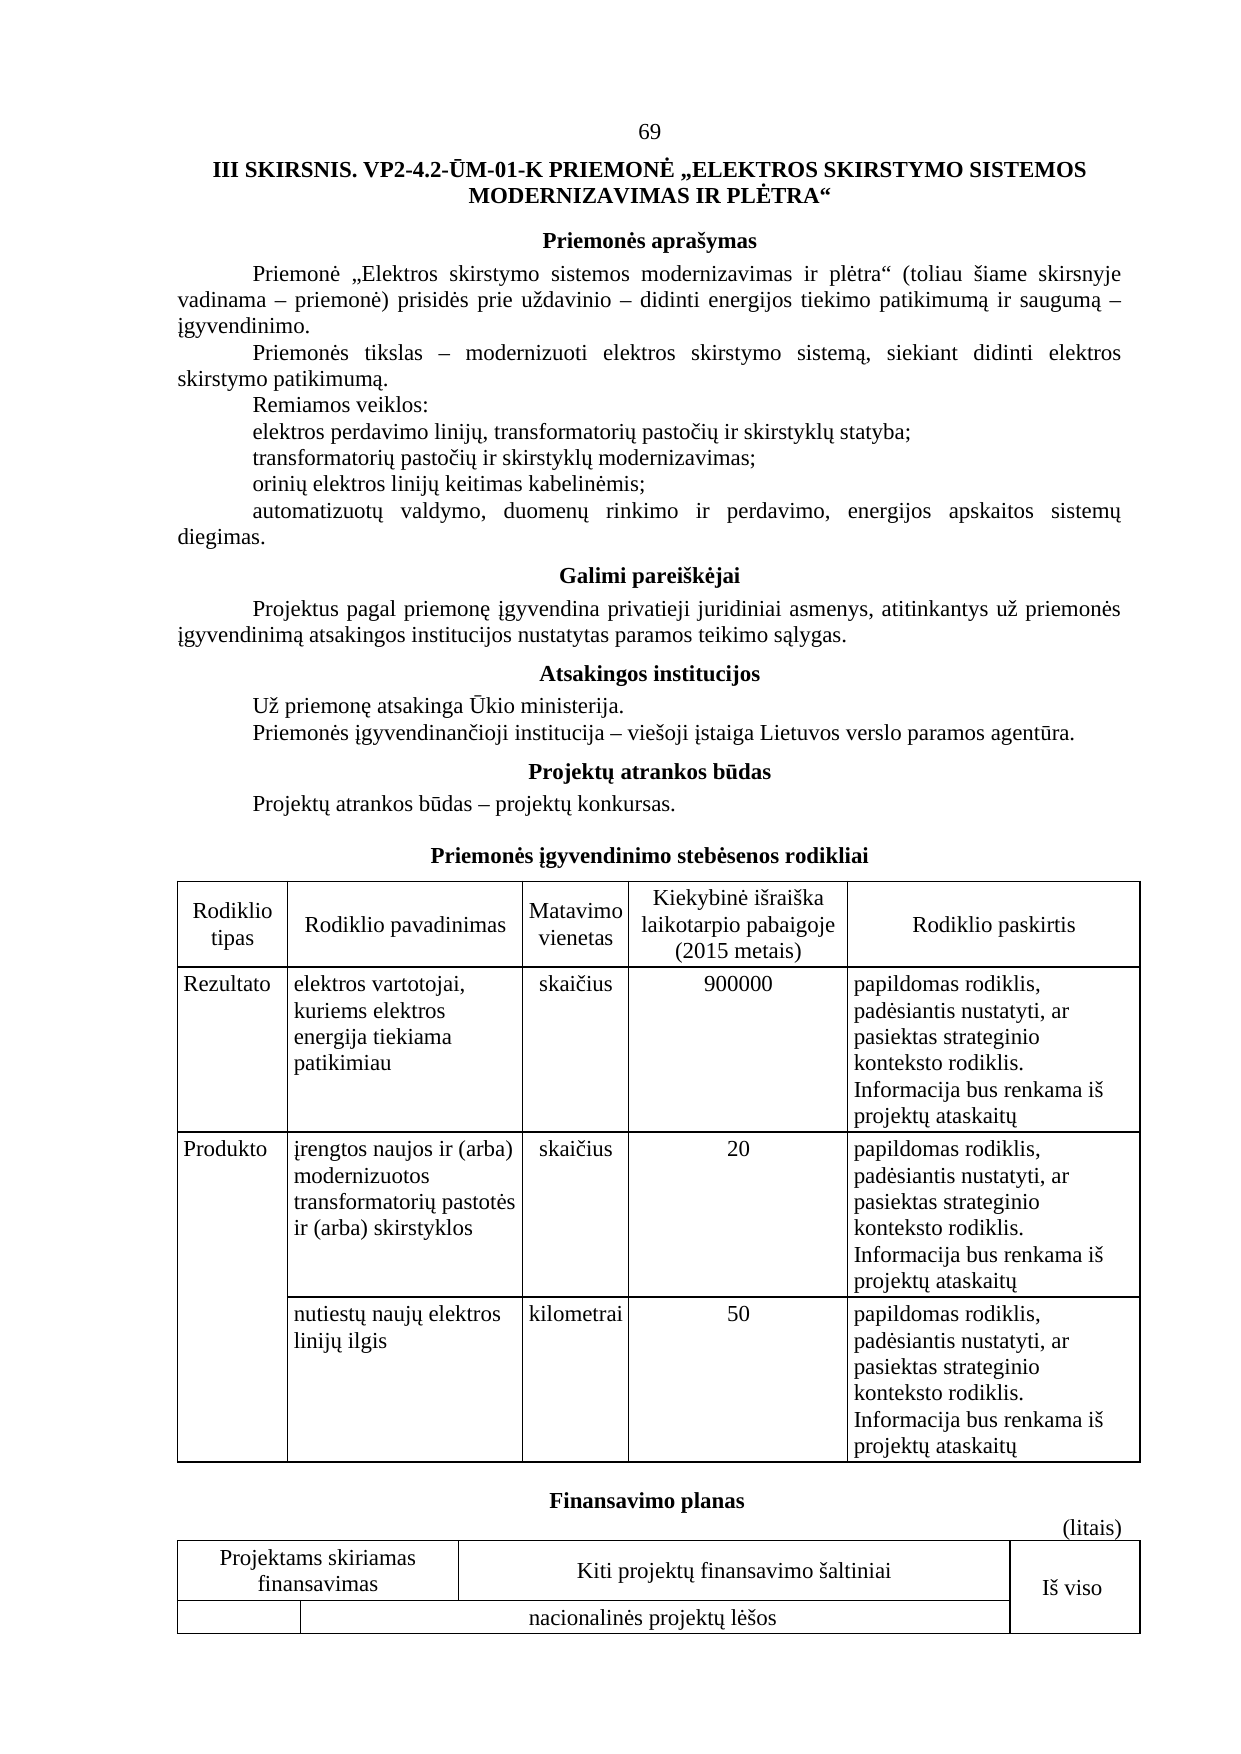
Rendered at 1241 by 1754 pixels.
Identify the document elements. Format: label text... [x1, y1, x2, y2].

text Projektų atrankos būdas – projektų konkursas. [177, 790, 1122, 817]
text automatizuotų valdymo, duomenų rinkimo ir perdavimo, energijos apskaitos sistemų diegimas. [177, 497, 1122, 549]
table_cell Rezultato [178, 968, 287, 1131]
table_header Rodiklio pavadinimas [288, 882, 522, 966]
table_cell skaičius [523, 1133, 628, 1296]
text (litais) [177, 1514, 1122, 1540]
text Priemonės tikslas – modernizuoti elektros skirstymo sistemą, siekiant didinti elektros skirstymo patikimumą. [177, 339, 1122, 391]
text Galimi pareiškėjai [177, 562, 1122, 588]
table_cell papildomas rodiklis, padėsiantis nustatyti, ar pasiektas strateginio konteksto rodiklis. Informacija bus renkama iš projektų ataskaitų [848, 1133, 1139, 1296]
text Projektų atrankos būdas [177, 758, 1122, 784]
subtitle III SKIRSNIS. VP2-4.2-ŪM-01-K priemonė „Elektros skirstymo sistemos modernizavimas ir plėtra“ [177, 156, 1122, 208]
table_cell įrengtos naujos ir (arba) modernizuotos transformatorių pastotės ir (arba) skirstyklos [288, 1133, 522, 1296]
table_header Projektams skiriamas finansavimas [178, 1541, 458, 1600]
text Priemonės įgyvendinančioji institucija – viešoji įstaiga Lietuvos verslo paramos agentūra. [177, 719, 1122, 745]
table_cell Produkto [178, 1133, 287, 1461]
table_cell nacionalinės projektų lėšos [301, 1601, 1009, 1633]
table_header Rodiklio paskirtis [848, 882, 1139, 966]
text Priemonės įgyvendinimo stebėsenos rodikliai [177, 842, 1122, 868]
text Remiamos veiklos: [177, 391, 1122, 418]
table_cell 20 [629, 1133, 847, 1296]
text orinių elektros linijų keitimas kabelinėmis; [177, 471, 1122, 497]
table_cell kilometrai [523, 1298, 628, 1461]
table_cell 50 [629, 1298, 847, 1461]
table_cell skaičius [523, 968, 628, 1131]
table_cell 900000 [629, 968, 847, 1131]
text Finansavimo planas [177, 1487, 1122, 1514]
text Priemonė „Elektros skirstymo sistemos modernizavimas ir plėtra“ (toliau šiame skirsnyje vadinama – priemonė) prisidės prie uždavinio – didinti energijos tiekimo patikimumą ir saugumą – įgyvendinimo. [177, 260, 1122, 339]
table_cell nutiestų naujų elektros linijų ilgis [288, 1298, 522, 1461]
table_cell [178, 1601, 300, 1633]
text Projektus pagal priemonę įgyvendina privatieji juridiniai asmenys, atitinkantys už priemonės įgyvendinimą atsakingos institucijos nustatytas paramos teikimo sąlygas. [177, 595, 1122, 647]
table_header Kiti projektų finansavimo šaltiniai [459, 1541, 1009, 1600]
text Priemonės aprašymas [177, 227, 1122, 253]
text elektros perdavimo linijų, transformatorių pastočių ir skirstyklų statyba; [177, 418, 1122, 444]
table_header Kiekybinė išraiška laikotarpio pabaigoje (2015 metais) [629, 882, 847, 966]
text Atsakingos institucijos [177, 660, 1122, 686]
text transformatorių pastočių ir skirstyklų modernizavimas; [177, 444, 1122, 471]
table_header Rodiklio tipas [178, 882, 287, 966]
text Už priemonę atsakinga Ūkio ministerija. [177, 692, 1122, 719]
table_cell elektros vartotojai, kuriems elektros energija tiekiama patikimiau [288, 968, 522, 1131]
table_header Matavimo vienetas [523, 882, 628, 966]
table_header Iš viso [1011, 1541, 1139, 1633]
table_cell papildomas rodiklis, padėsiantis nustatyti, ar pasiektas strateginio konteksto rodiklis. Informacija bus renkama iš projektų ataskaitų [848, 1298, 1139, 1461]
table_cell papildomas rodiklis, padėsiantis nustatyti, ar pasiektas strateginio konteksto rodiklis. Informacija bus renkama iš projektų ataskaitų [848, 968, 1139, 1131]
